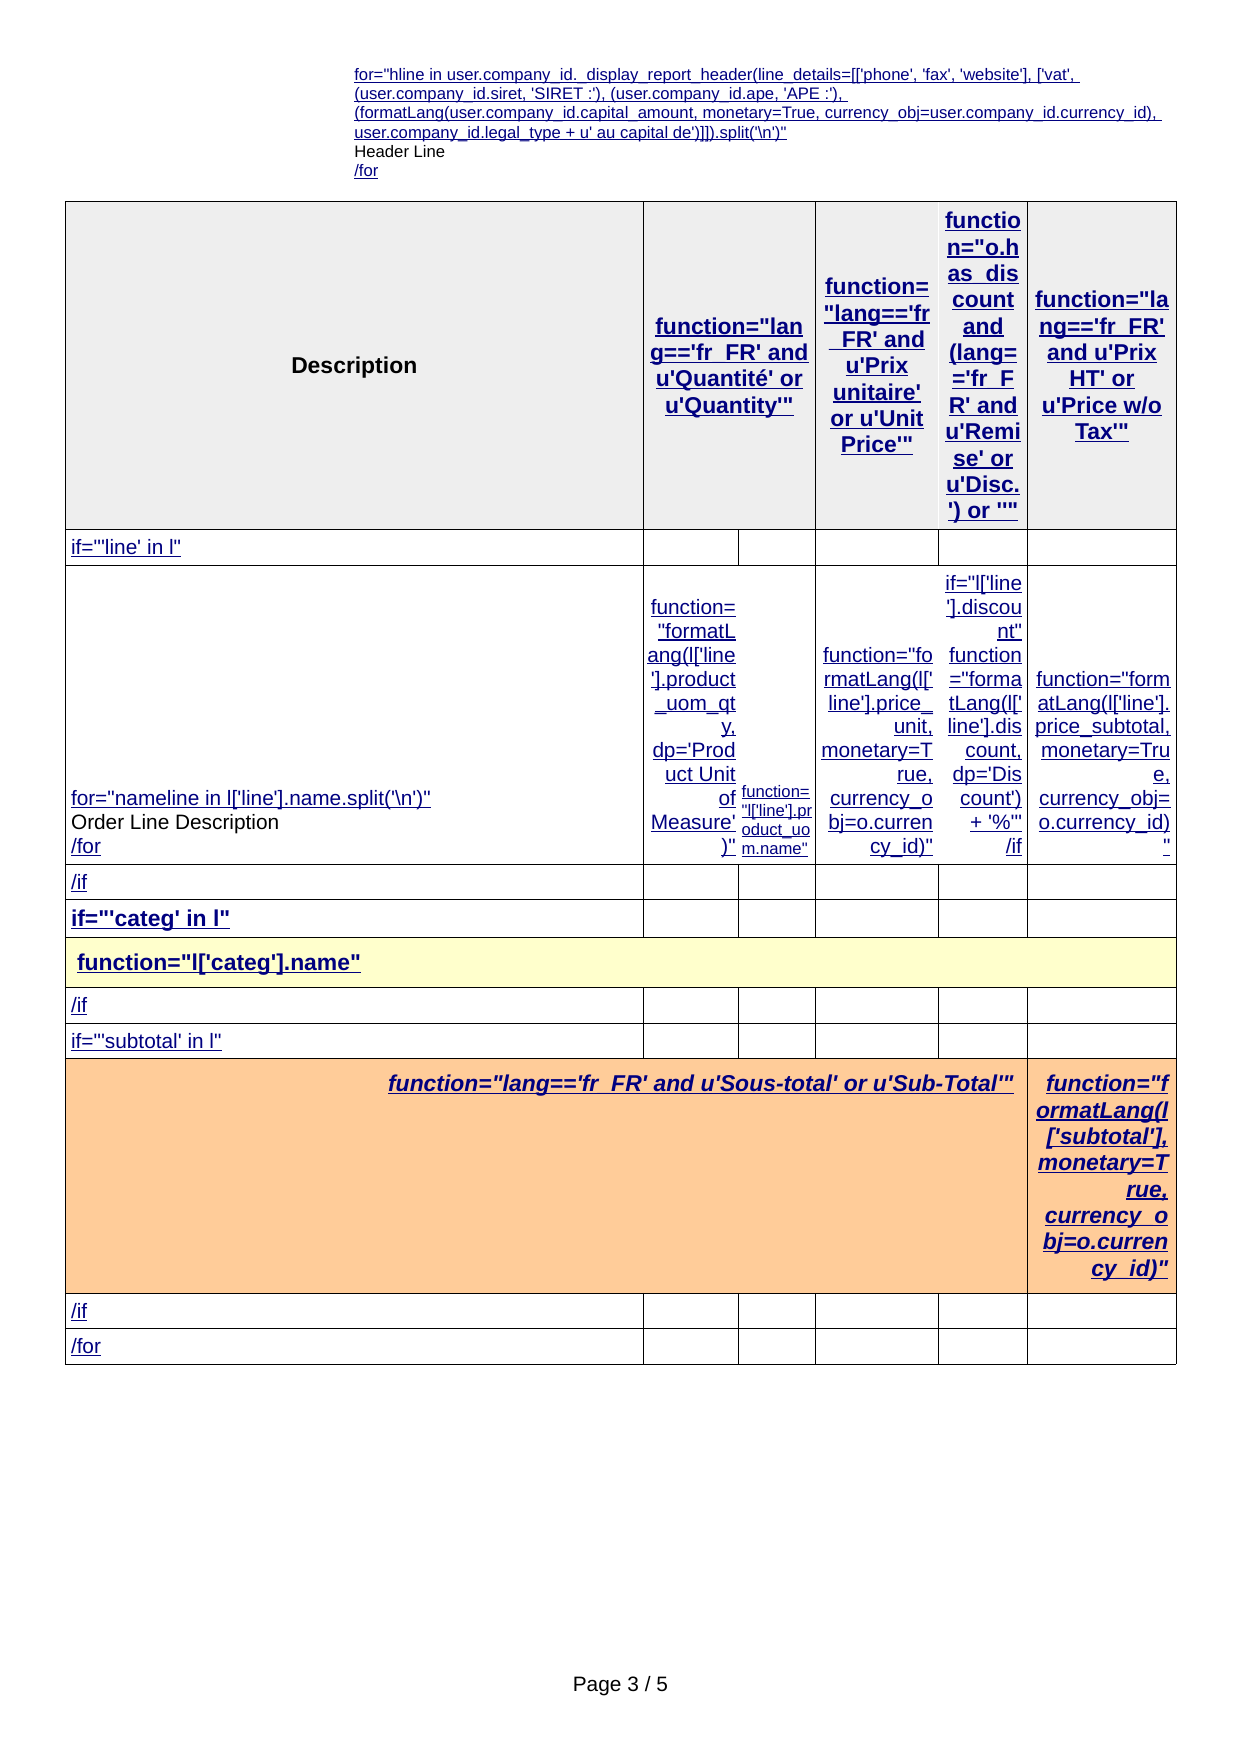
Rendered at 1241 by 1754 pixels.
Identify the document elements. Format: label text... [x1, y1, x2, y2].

table_cell [739, 1294, 815, 1328]
table_cell [644, 530, 738, 565]
table_header function="lang=='fr_FR' and u'Prix HT' or u'Price w/o Tax'" [1028, 202, 1176, 529]
table_cell function="l['line'].product_uom.name" [739, 566, 815, 864]
table_cell [816, 1024, 938, 1058]
table_header function="lang=='fr_FR' and u'Quantité' or u'Quantity'" [644, 202, 815, 529]
table_cell [739, 530, 815, 565]
table_cell [644, 1024, 738, 1058]
table_cell [939, 1329, 1027, 1364]
table_header Description [66, 202, 643, 529]
table_cell [816, 1329, 938, 1364]
table_cell for="nameline in l['line'].name.split('\n')" Order Line Description /for [66, 566, 643, 864]
table_cell [939, 1024, 1027, 1058]
table_cell [739, 1024, 815, 1058]
table_cell [939, 530, 1027, 565]
table_cell function="formatLang(l['line'].price_subtotal, monetary=True, currency_obj=o.currency_id)" [1028, 566, 1176, 864]
table_cell function="lang=='fr_FR' and u'Sous-total' or u'Sub-Total'" [66, 1059, 1027, 1293]
table_cell [816, 530, 938, 565]
table_cell [1028, 988, 1176, 1023]
table_cell [939, 988, 1027, 1023]
table_cell if="'categ' in l" [66, 900, 643, 937]
table_cell if="'subtotal' in l" [66, 1024, 643, 1058]
table_cell [816, 988, 938, 1023]
table_cell [816, 900, 938, 937]
table_cell [1028, 1024, 1176, 1058]
table_cell [644, 900, 738, 937]
table_cell if="l['line'].discount" function="formatLang(l['line'].discount, dp='Discount') + '%'" /if [939, 566, 1027, 864]
table_header function="o.has_discount and (lang=='fr_FR' and u'Remise' or u'Disc.') or ''" [939, 202, 1027, 529]
table_cell [739, 900, 815, 937]
table_cell /if [66, 865, 643, 899]
table_cell [1028, 1329, 1176, 1364]
table_cell [816, 865, 938, 899]
table_cell function="l['categ'].name" [66, 938, 1176, 987]
table_cell [1028, 900, 1176, 937]
table_cell [739, 1329, 815, 1364]
table_cell [644, 865, 738, 899]
table_cell /for [66, 1329, 643, 1364]
table_cell [939, 900, 1027, 937]
table_cell [1028, 1294, 1176, 1328]
table_cell [739, 988, 815, 1023]
table_cell [816, 1294, 938, 1328]
table_cell [644, 1294, 738, 1328]
table_cell [644, 988, 738, 1023]
table_cell function="formatLang(l['line'].product_uom_qty, dp='Product Unit of Measure')" [644, 566, 738, 864]
table_cell [1028, 865, 1176, 899]
table_cell [939, 1294, 1027, 1328]
table_cell [739, 865, 815, 899]
table_cell [1028, 530, 1176, 565]
table_cell /if [66, 988, 643, 1023]
table_cell function="formatLang(l['subtotal'], monetary=True, currency_obj=o.currency_id)" [1028, 1059, 1176, 1293]
table_header function="lang=='fr_FR' and u'Prix unitaire' or u'Unit Price'" [816, 202, 938, 529]
table_cell [939, 865, 1027, 899]
table_cell /if [66, 1294, 643, 1328]
table_cell [644, 1329, 738, 1364]
table_cell if="'line' in l" [66, 530, 643, 565]
table_cell function="formatLang(l['line'].price_unit, monetary=True, currency_obj=o.currency_id)" [816, 566, 938, 864]
